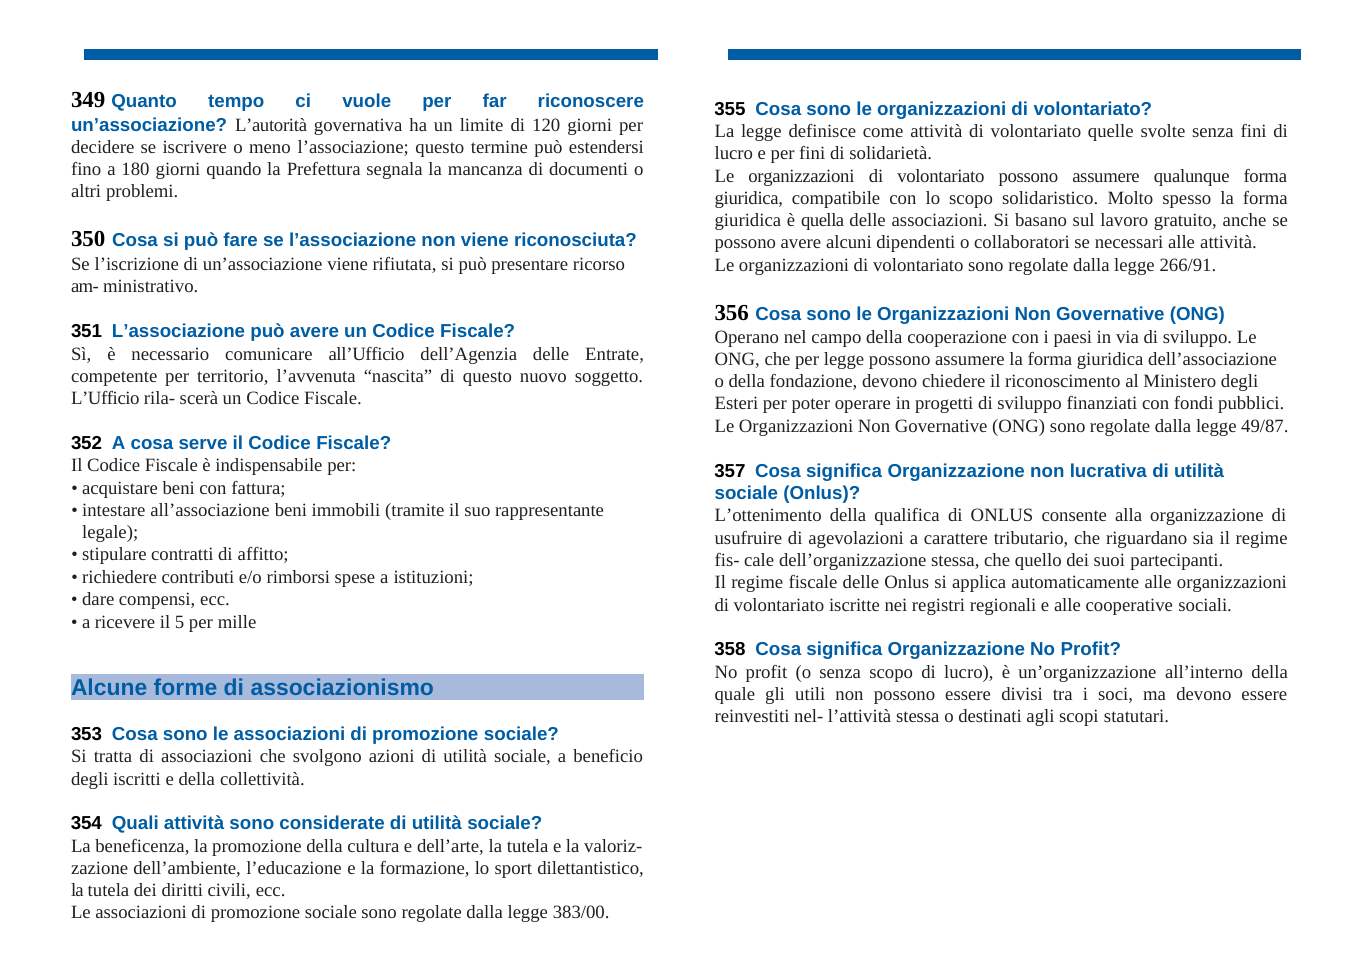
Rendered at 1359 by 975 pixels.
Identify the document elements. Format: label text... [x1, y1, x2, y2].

list Quanto tempo ci vuole per far riconoscere un’associazione? L’autorità governativa ha un limite di 120 giorni per decidere se iscrivere o meno l’associazione; questo termine può estendersi fino a 180 giorni quando la Prefettura segnala la mancanza di documenti o altri problemi. [71, 87, 644, 202]
text Il Codice Fiscale è indispensabile per: [71, 454, 648, 476]
subtitle L’associazione può avere un Codice Fiscale? [71, 320, 648, 341]
subtitle A cosa serve il Codice Fiscale? [71, 432, 648, 453]
subtitle Alcune forme di associazionismo [71, 674, 648, 700]
list stipulare contratti di affitto; [71, 543, 648, 565]
list Cosa sono le Organizzazioni Non Governative (ONG) Operano nel campo della cooperazione con i paesi in via di sviluppo. Le ONG, che per legge possono assumere la forma giuridica dell’associazione o della fondazione, devono chiedere il riconoscimento al Ministero degli Esteri per poter operare in progetti di sviluppo finanziati con fondi pubblici. [714, 299, 1288, 414]
text Si tratta di associazioni che svolgono azioni di utilità sociale, a beneficio degli iscritti e della collettività. [71, 745, 644, 789]
list intestare all’associazione beni immobili (tramite il suo rappresentante legale); [71, 499, 648, 542]
text L’ottenimento della qualifica di ONLUS consente alla organizzazione di usufruire di agevolazioni a carattere tributario, che riguardano sia il regime fis- cale dell’organizzazione stessa, che quello dei suoi partecipanti. [714, 504, 1288, 570]
text No profit (o senza scopo di lucro), è un’organizzazione all’interno della quale gli utili non possono essere divisi tra i soci, ma devono essere reinvestiti nel- l’attività stessa o destinati agli scopi statutari. [714, 661, 1288, 727]
list richiedere contributi e/o rimborsi spese a istituzioni; [71, 566, 648, 587]
subtitle Quali attività sono considerate di utilità sociale? [71, 812, 648, 834]
text Le Organizzazioni Non Governative (ONG) sono regolate dalla legge 49/87. [714, 415, 1339, 436]
subtitle Cosa significa Organizzazione non lucrativa di utilità sociale (Onlus)? [714, 460, 1288, 503]
text Le associazioni di promozione sociale sono regolate dalla legge 383/00. [71, 901, 648, 923]
subtitle Cosa sono le organizzazioni di volontariato? [714, 97, 1339, 119]
text La beneficenza, la promozione della cultura e dell’arte, la tutela e la valoriz- zazione dell’ambiente, l’educazione e la formazione, lo sport dilettantistico, la tutela dei diritti civili, ecc. [71, 835, 644, 901]
list acquistare beni con fattura; [71, 477, 648, 498]
subtitle Cosa significa Organizzazione No Profit? [714, 638, 1339, 660]
text Le organizzazioni di volontariato possono assumere qualunque forma giuridica, compatibile con lo scopo solidaristico. Molto spesso la forma giuridica è quella delle associazioni. Si basano sul lavoro gratuito, anche se possono avere alcuni dipendenti o collaboratori se necessari alle attività. [714, 164, 1288, 253]
subtitle Cosa sono le associazioni di promozione sociale? [71, 723, 648, 744]
text Sì, è necessario comunicare all’Ufficio dell’Agenzia delle Entrate, competente per territorio, l’avvenuta “nascita” di questo nuovo soggetto. L’Ufficio rila- scerà un Codice Fiscale. [71, 342, 644, 408]
text Il regime fiscale delle Onlus si applica automaticamente alle organizzazioni di volontariato iscritte nei registri regionali e alle cooperative sociali. [714, 571, 1288, 615]
text Le organizzazioni di volontariato sono regolate dalla legge 266/91. [714, 254, 1339, 275]
list dare compensi, ecc. [71, 588, 648, 610]
list a ricevere il 5 per mille [71, 611, 648, 632]
text La legge definisce come attività di volontariato quelle svolte senza fini di lucro e per fini di solidarietà. [714, 120, 1288, 164]
list Cosa si può fare se l’associazione non viene riconosciuta? Se l’iscrizione di un’associazione viene rifiutata, si può presentare ricorso am- ministrativo. [71, 225, 644, 297]
